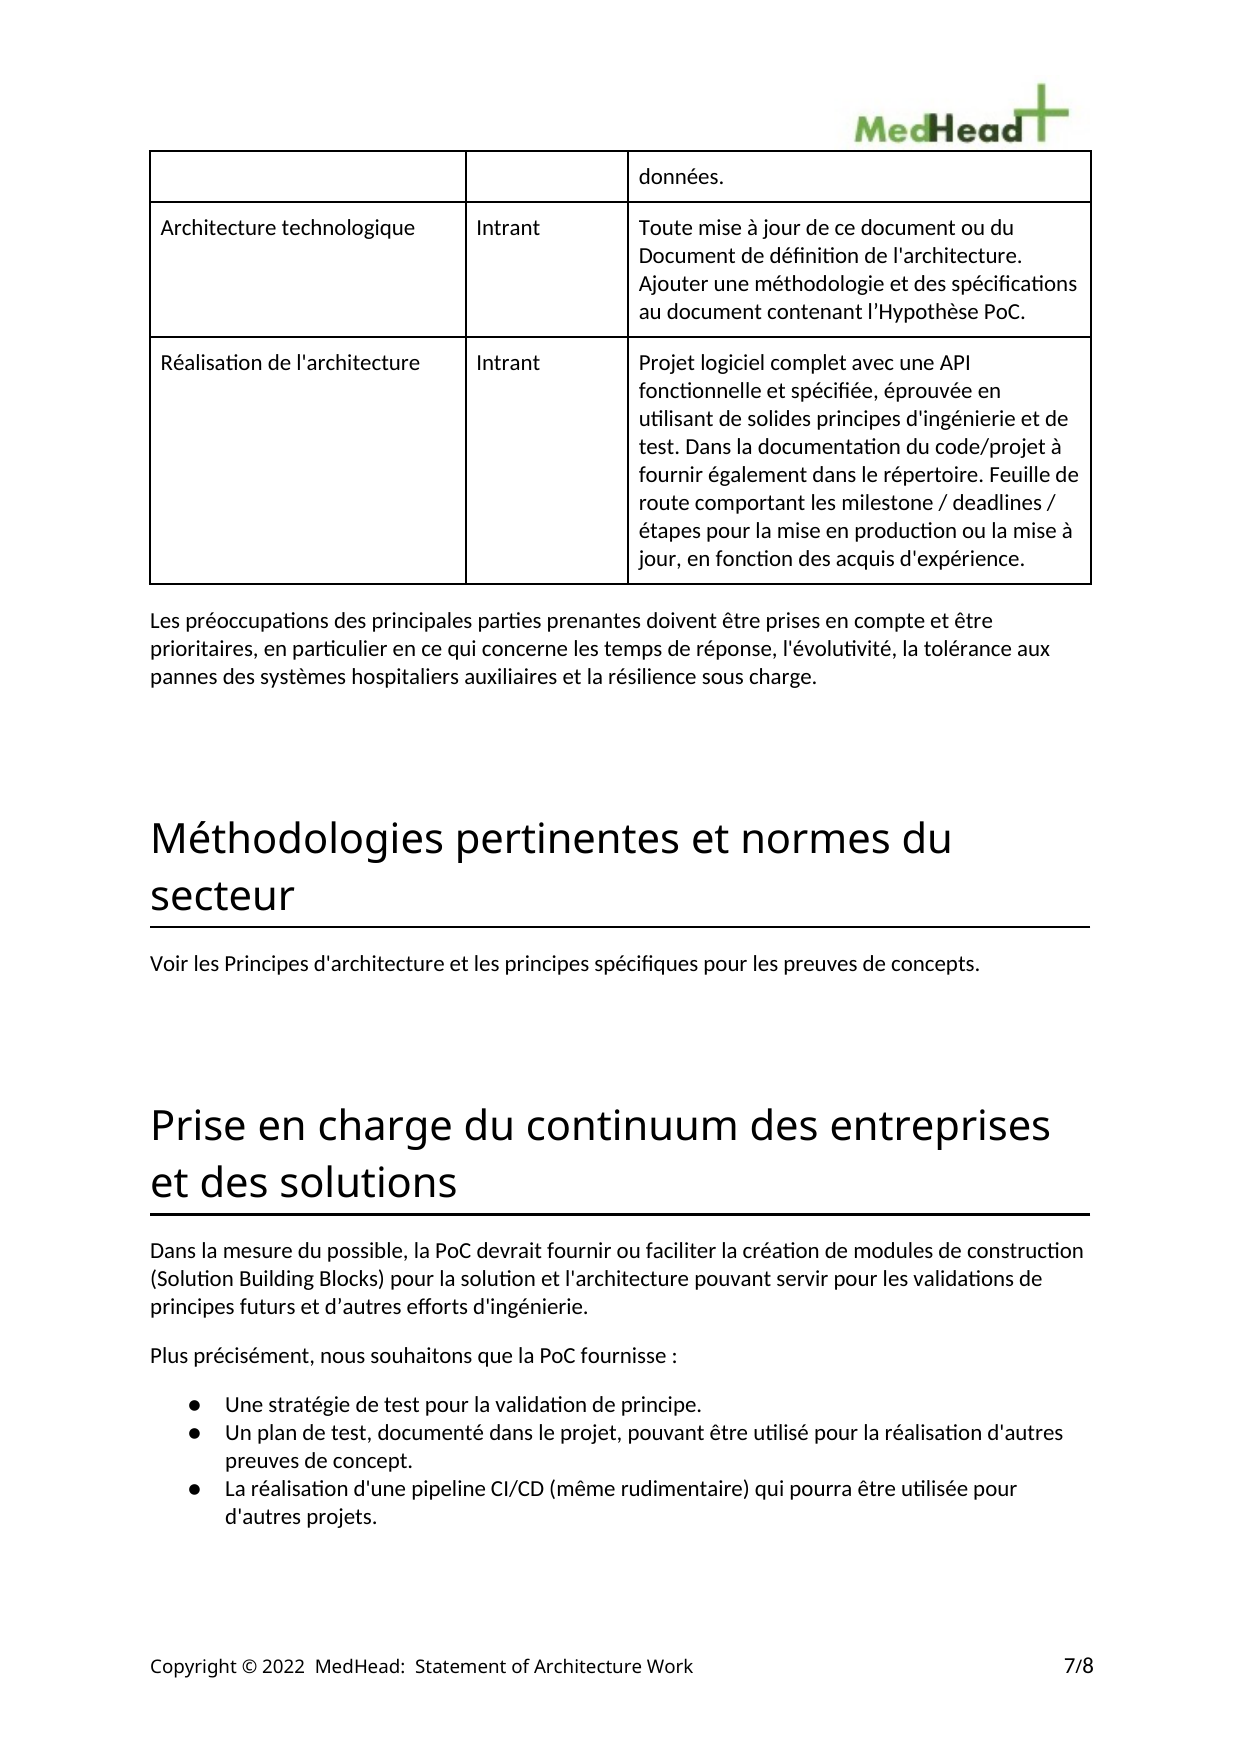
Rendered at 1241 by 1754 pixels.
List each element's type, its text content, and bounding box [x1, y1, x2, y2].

table_cell données. [629, 152, 1090, 201]
text Plus précisément, nous souhaitons que la PoC fournisse : [150, 1341, 1090, 1369]
text Dans la mesure du possible, la PoC devrait fournir ou faciliter la création de modules de construction (Solution Building Blocks) pour la solution et l'architecture pouvant servir pour les validations de principes futurs et d’autres efforts d'ingénierie. [150, 1236, 1090, 1320]
text Les préoccupations des principales parties prenantes doivent être prises en compte et être prioritaires, en particulier en ce qui concerne les temps de réponse, l'évolutivité, la tolérance aux pannes des systèmes hospitaliers auxiliaires et la résilience sous charge. [150, 606, 1090, 690]
table_cell Réalisation de l'architecture [151, 338, 465, 583]
list Une stratégie de test pour la validation de principe. [187, 1390, 1090, 1418]
subtitle Méthodologies pertinentes et normes du secteur [150, 808, 1090, 926]
table_cell [467, 152, 627, 201]
table_cell Architecture technologique [151, 203, 465, 336]
table_cell Intrant [467, 338, 627, 583]
table_cell Intrant [467, 203, 627, 336]
table_cell Toute mise à jour de ce document ou du Document de définition de l'architecture. Ajouter une méthodologie et des spécifications au document contenant l’Hypothèse PoC. [629, 203, 1090, 336]
table_cell [151, 152, 465, 201]
picture [834, 75, 1091, 150]
list La réalisation d'une pipeline CI/CD (même rudimentaire) qui pourra être utilisée pour d'autres projets. [187, 1474, 1090, 1530]
subtitle Prise en charge du continuum des entreprises et des solutions [150, 1096, 1090, 1213]
text Voir les Principes d'architecture et les principes spécifiques pour les preuves de concepts. [150, 949, 1090, 977]
table_cell Projet logiciel complet avec une API fonctionnelle et spécifiée, éprouvée en utilisant de solides principes d'ingénierie et de test. Dans la documentation du code/projet à fournir également dans le répertoire. Feuille de route comportant les milestone / deadlines / étapes pour la mise en production ou la mise à jour, en fonction des acquis d'expérience. [629, 338, 1090, 583]
list Un plan de test, documenté dans le projet, pouvant être utilisé pour la réalisation d'autres preuves de concept. [187, 1418, 1090, 1474]
